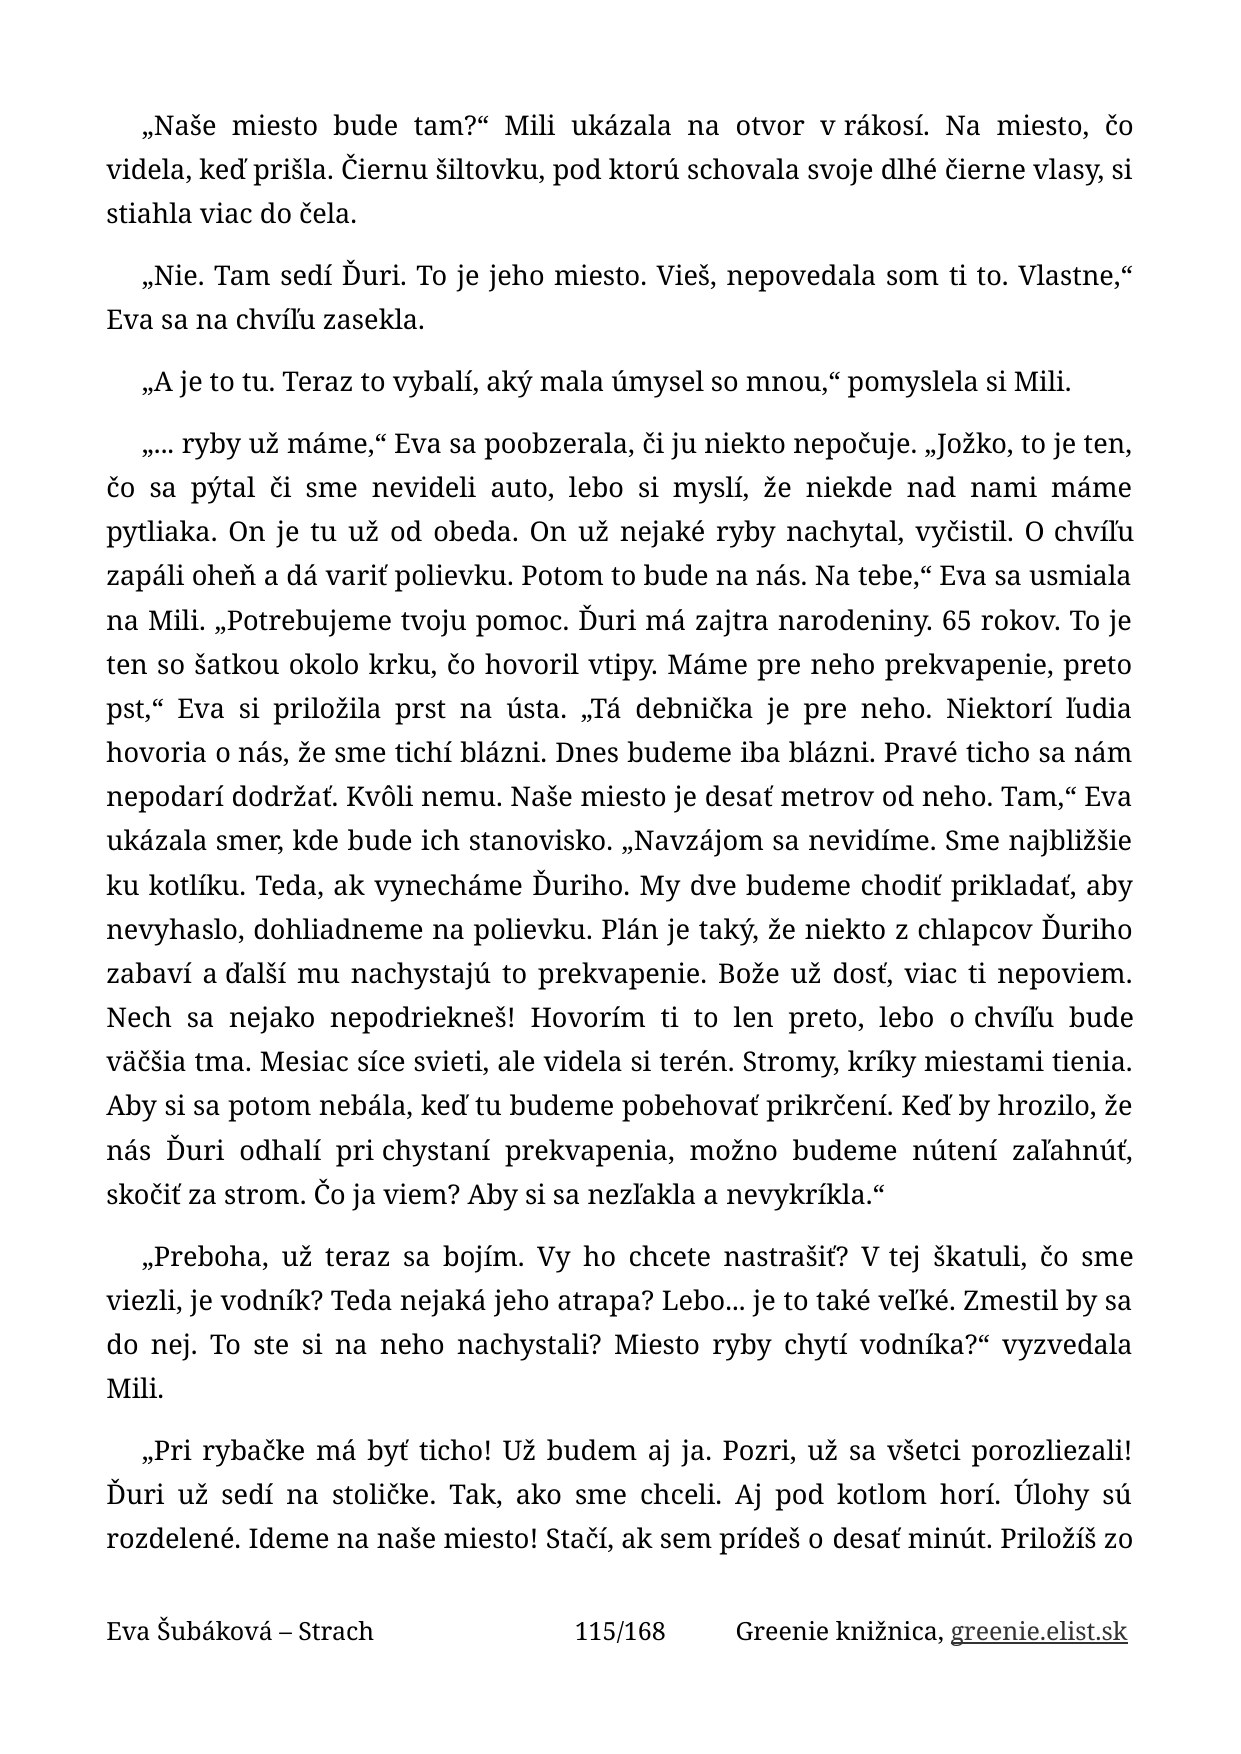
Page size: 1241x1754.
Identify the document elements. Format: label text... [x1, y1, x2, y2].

text „A je to tu. Teraz to vybalí, aký mala úmysel so mnou,“ pomyslela si Mili. [106, 362, 1134, 399]
text „... ryby už máme,“ Eva sa poobzerala, či ju niekto nepočuje. „Jožko, to je ten, čo sa pýtal či sme nevideli auto, lebo si myslí, že niekde nad nami máme pytliaka. On je tu už od obeda. On už nejaké ryby nachytal, vyčistil. O chvíľu zapáli oheň a dá variť polievku. Potom to bude na nás. Na tebe,“ Eva sa usmiala na Mili. „Potrebujeme tvoju pomoc. Ďuri má zajtra narodeniny. 65 rokov. To je ten so šatkou okolo krku, čo hovoril vtipy. Máme pre neho prekvapenie, preto pst,“ Eva si priložila prst na ústa. „Tá debnička je pre neho. Niektorí ľudia hovoria o nás, že sme tichí blázni. Dnes budeme iba blázni. Pravé ticho sa nám nepodarí dodržať. Kvôli nemu. Naše miesto je desať metrov od neho. Tam,“ Eva ukázala smer, kde bude ich stanovisko. „Navzájom sa nevidíme. Sme najbližšie ku kotlíku. Teda, ak vynecháme Ďuriho. My dve budeme chodiť prikladať, aby nevyhaslo, dohliadneme na polievku. Plán je taký, že niekto z chlapcov Ďuriho zabaví a ďalší mu nachystajú to prekvapenie. Bože už dosť, viac ti nepoviem. Nech sa nejako nepodriekneš! Hovorím ti to len preto, lebo o chvíľu bude väčšia tma. Mesiac síce svieti, ale videla si terén. Stromy, kríky miestami tienia. Aby si sa potom nebála, keď tu budeme pobehovať prikrčení. Keď by hrozilo, že nás Ďuri odhalí pri chystaní prekvapenia, možno budeme nútení zaľahnúť, skočiť za strom. Čo ja viem? Aby si sa nezľakla a nevykríkla.“ [106, 424, 1134, 1212]
text „Naše miesto bude tam?“ Mili ukázala na otvor v rákosí. Na miesto, čo videla, keď prišla. Čiernu šiltovku, pod ktorú schovala svoje dlhé čierne vlasy, si stiahla viac do čela. [106, 106, 1134, 231]
text „Nie. Tam sedí Ďuri. To je jeho miesto. Vieš, nepovedala som ti to. Vlastne,“ Eva sa na chvíľu zasekla. [106, 256, 1134, 337]
text „Pri rybačke má byť ticho! Už budem aj ja. Pozri, už sa všetci porozliezali! Ďuri už sedí na stoličke. Tak, ako sme chceli. Aj pod kotlom horí. Úlohy sú rozdelené. Ideme na naše miesto! Stačí, ak sem prídeš o desať minút. Priložíš zo [106, 1431, 1134, 1557]
text „Preboha, už teraz sa bojím. Vy ho chcete nastrašiť? V tej škatuli, čo sme viezli, je vodník? Teda nejaká jeho atrapa? Lebo... je to také veľké. Zmestil by sa do nej. To ste si na neho nachystali? Miesto ryby chytí vodníka?“ vyzvedala Mili. [106, 1237, 1134, 1406]
